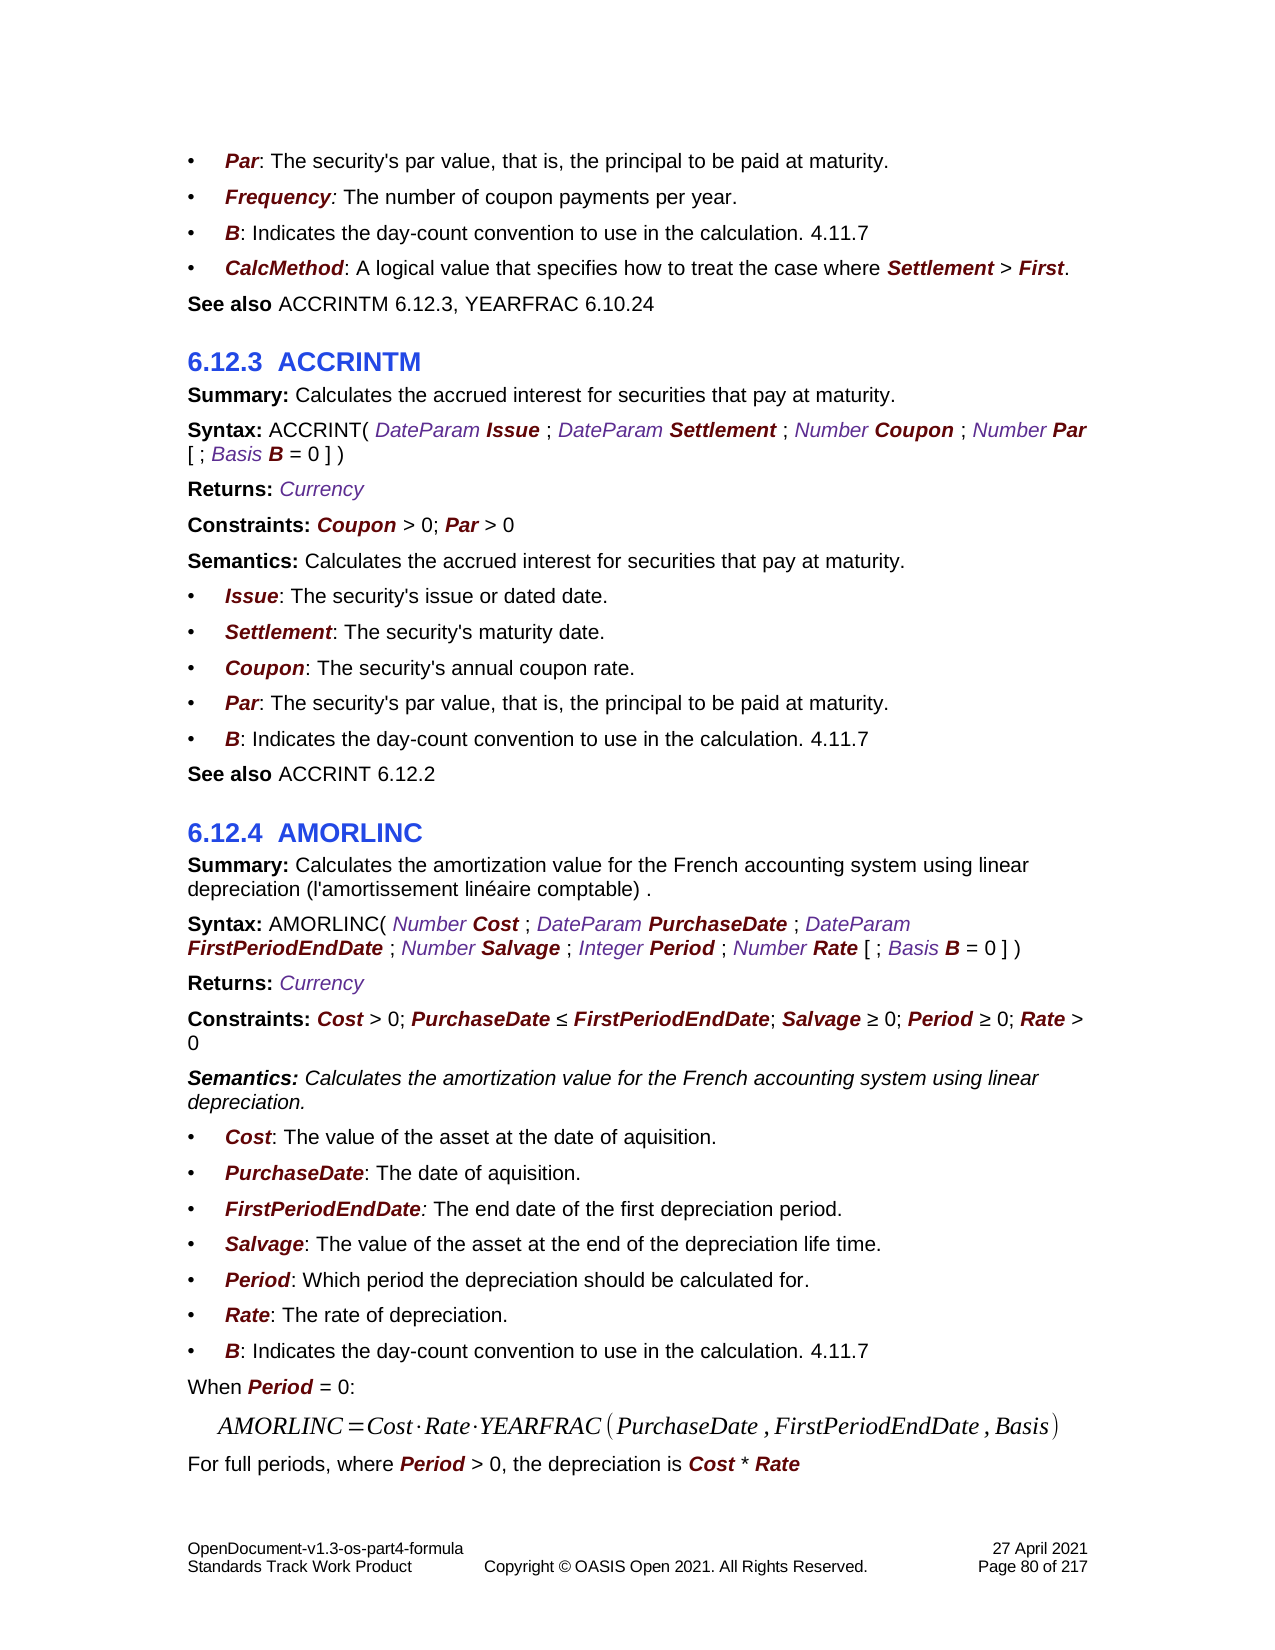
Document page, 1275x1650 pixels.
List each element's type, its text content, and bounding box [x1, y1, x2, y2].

list PurchaseDate: The date of aquisition. [187, 1161, 1088, 1185]
list FirstPeriodEndDate: The end date of the first depreciation period. [187, 1197, 1088, 1221]
text For full periods, where Period > 0, the depreciation is Cost * Rate [187, 1453, 1088, 1476]
text Semantics: Calculates the accrued interest for securities that pay at maturity. [187, 549, 1088, 573]
text Semantics: Calculates the amortization value for the French accounting system using linear depreciation. [187, 1067, 1088, 1114]
list Salvage: The value of the asset at the end of the depreciation life time. [187, 1233, 1088, 1256]
text See also ACCRINTM 6.12.3, YEARFRAC 6.10.24 [187, 292, 1088, 316]
list Par: The security's par value, that is, the principal to be paid at maturity. [187, 692, 1088, 715]
text Constraints: Coupon > 0; Par > 0 [187, 513, 1088, 537]
list CalcMethod: A logical value that specifies how to treat the case where Settlement > First. [187, 257, 1088, 280]
text Syntax: AMORLINC( Number Cost ; DateParam PurchaseDate ; DateParam FirstPeriodEndDate ; Number Salvage ; Integer Period ; Number Rate [ ; Basis B = 0 ] ) [187, 913, 1088, 960]
list Issue: The security's issue or dated date. [187, 585, 1088, 608]
text When Period = 0: [187, 1375, 1088, 1399]
text Syntax: ACCRINT( DateParam Issue ; DateParam Settlement ; Number Coupon ; Number Par [ ; Basis B = 0 ] ) [187, 419, 1088, 466]
subtitle AMORLINC [187, 817, 1088, 847]
list Period: Which period the depreciation should be calculated for. [187, 1268, 1088, 1292]
list Coupon: The security's annual coupon rate. [187, 656, 1088, 679]
list B: Indicates the day-count convention to use in the calculation. 4.11.7 [187, 1339, 1088, 1363]
text Summary: Calculates the accrued interest for securities that pay at maturity. [187, 383, 1088, 407]
list B: Indicates the day-count convention to use in the calculation. 4.11.7 [187, 221, 1088, 245]
text Returns: Currency [187, 478, 1088, 501]
list Cost: The value of the asset at the date of aquisition. [187, 1126, 1088, 1149]
list B: Indicates the day-count convention to use in the calculation. 4.11.7 [187, 727, 1088, 751]
text Constraints: Cost > 0; PurchaseDate ≤ FirstPeriodEndDate; Salvage ≥ 0; Period ≥ 0; Rate > 0 [187, 1007, 1088, 1054]
list Rate: The rate of depreciation. [187, 1304, 1088, 1327]
text See also ACCRINT 6.12.2 [187, 763, 1088, 786]
text Returns: Currency [187, 972, 1088, 995]
list Settlement: The security's maturity date. [187, 620, 1088, 644]
list Frequency: The number of coupon payments per year. [187, 186, 1088, 209]
text Summary: Calculates the amortization value for the French accounting system using linear depreciation (l'amortissement linéaire comptable) . [187, 853, 1088, 901]
list Par: The security's par value, that is, the principal to be paid at maturity. [187, 150, 1088, 173]
subtitle ACCRINTM [187, 347, 1088, 377]
